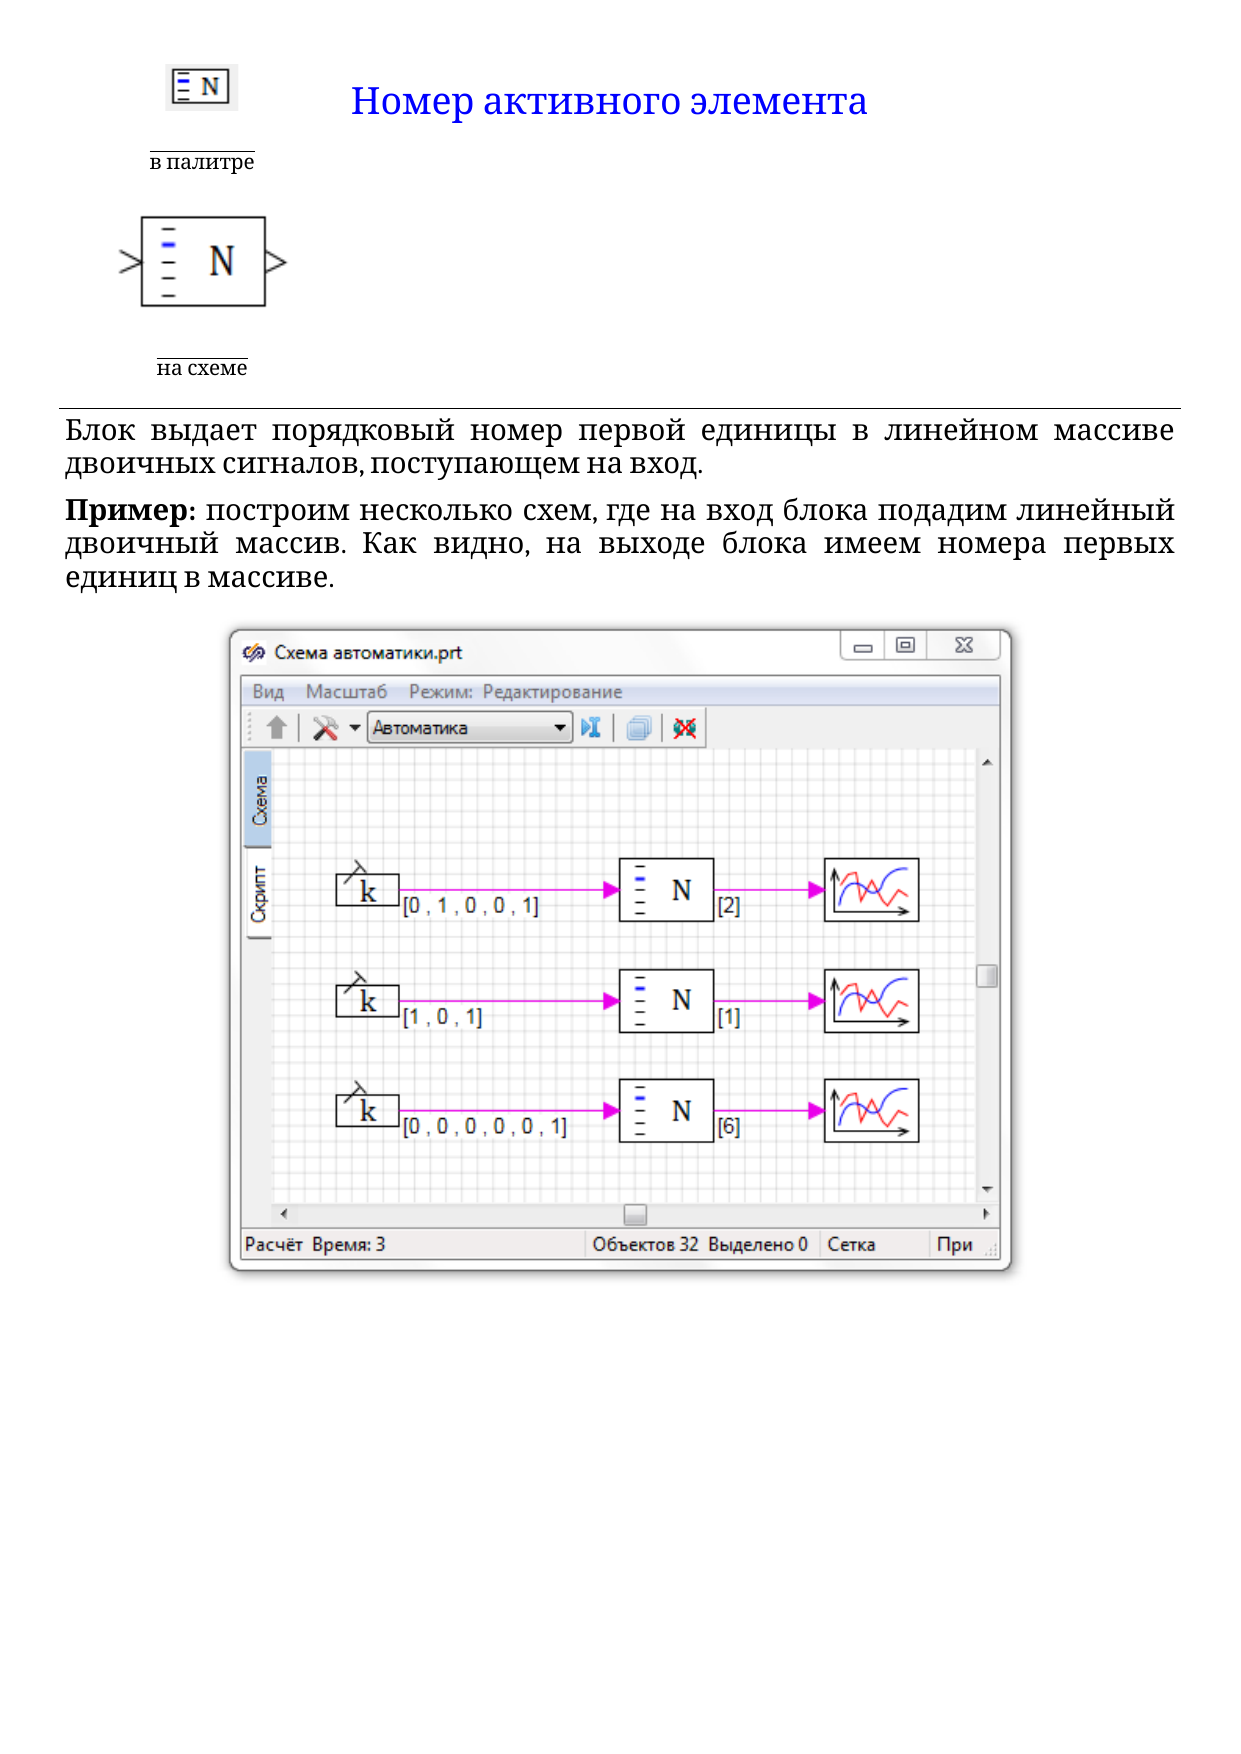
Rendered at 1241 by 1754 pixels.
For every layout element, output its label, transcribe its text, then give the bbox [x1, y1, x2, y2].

picture [209, 606, 1031, 1295]
table_cell [59, 1295, 1181, 1438]
table_header [59, 59, 345, 145]
table_header Номер активного элемента [345, 59, 1181, 145]
picture [165, 64, 239, 111]
table_cell [345, 145, 1181, 202]
table_cell [59, 202, 345, 351]
picture [112, 207, 292, 317]
table_cell на схеме [59, 351, 345, 408]
table_cell в палитре [59, 145, 345, 202]
table_cell [345, 351, 1181, 408]
table_cell [345, 202, 1181, 351]
table_cell Блок выдает порядковый номер первой единицы в линейном массиве двоичных сигналов, поступающем на вход. Пример: построим несколько схем, где на вход блока подадим линейный двоичный массив. Как видно, на выходе блока имеем номера первых единиц в массиве. [59, 409, 1181, 1294]
